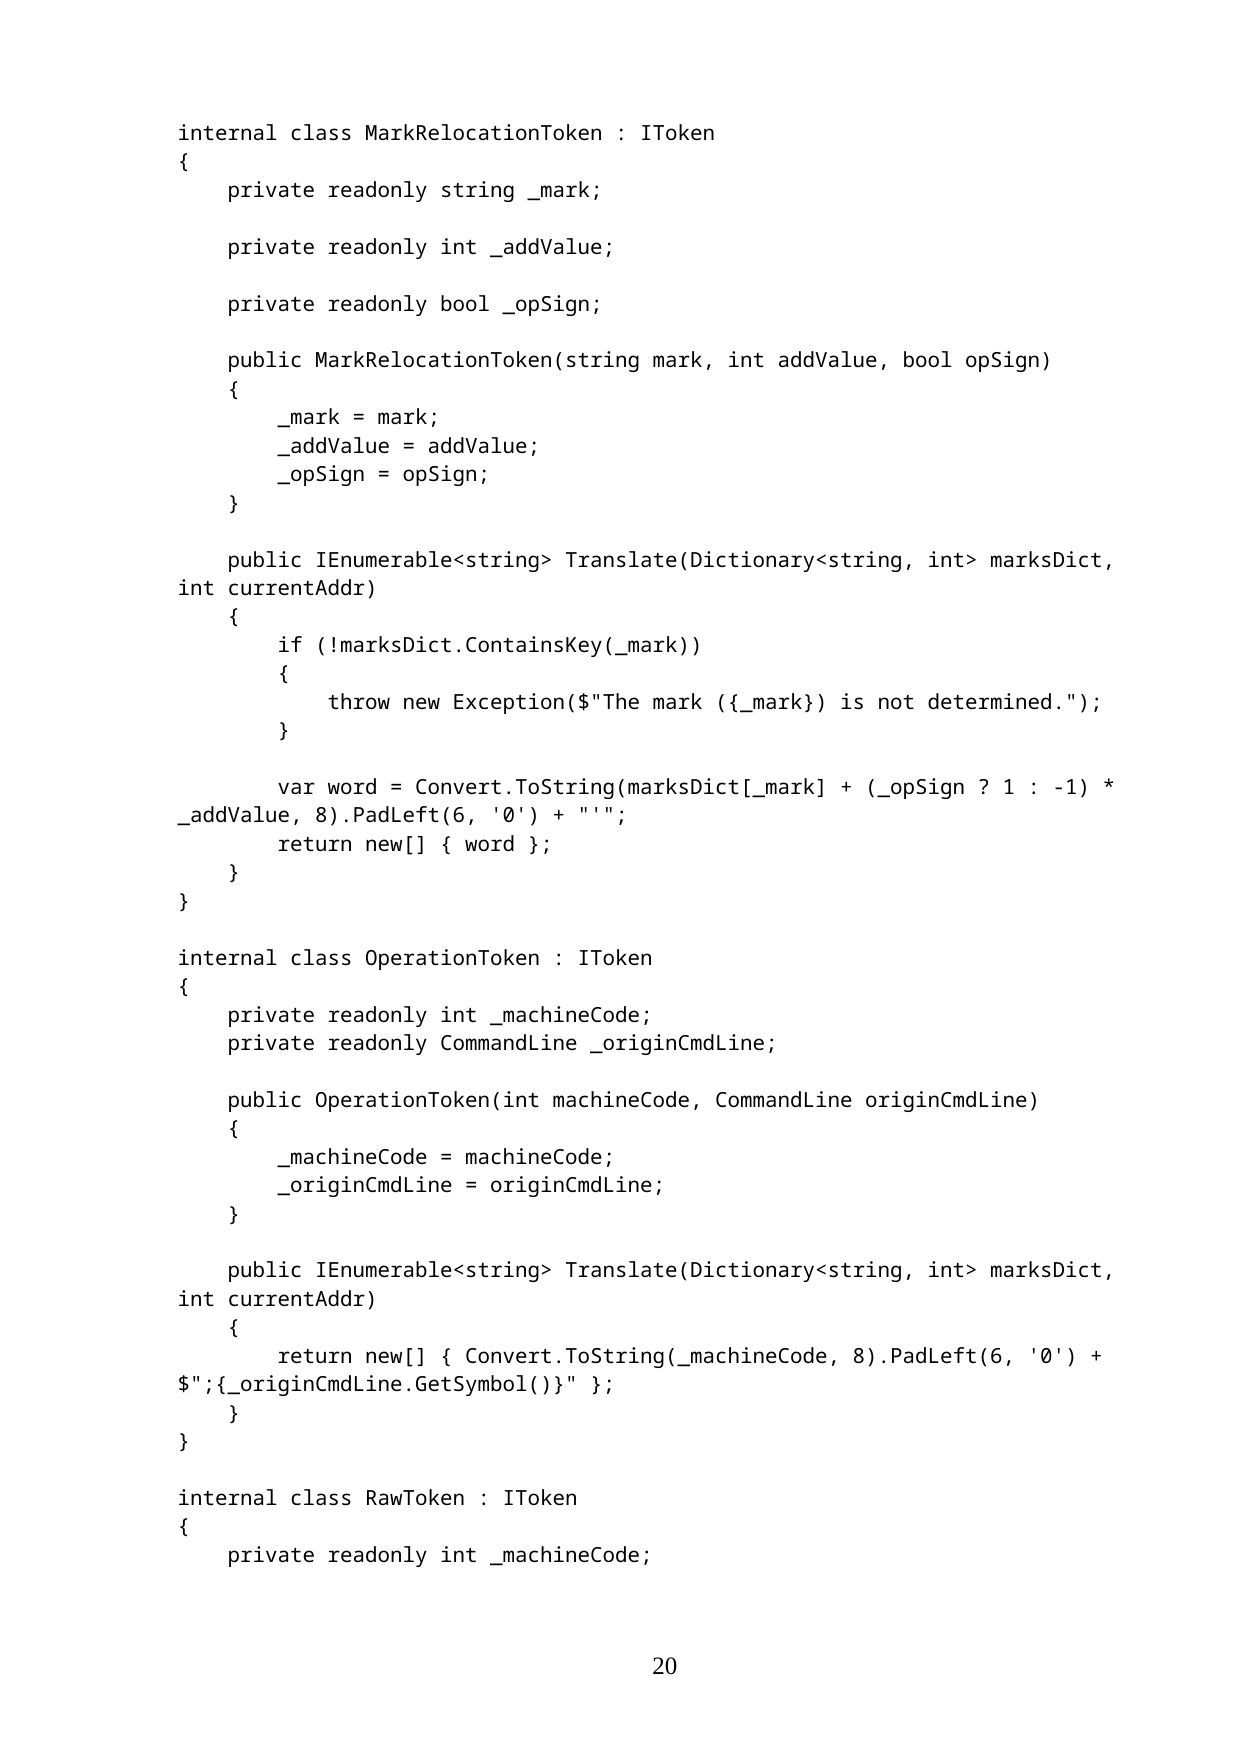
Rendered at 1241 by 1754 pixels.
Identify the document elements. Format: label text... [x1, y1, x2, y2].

table_header internal class MarkRelocationToken : IToken { private readonly string _mark; private readonly int _addValue; private readonly bool _opSign; public MarkRelocationToken(string mark, int addValue, bool opSign) { _mark = mark; _addValue = addValue; _opSign = opSign; } public IEnumerable<string> Translate(Dictionary<string, int> marksDict, int currentAddr) { if (!marksDict.ContainsKey(_mark)) { throw new Exception($"The mark ({_mark}) is not determined."); } var word = Convert.ToString(marksDict[_mark] + (_opSign ? 1 : -1) * _addValue, 8).PadLeft(6, '0') + "'"; return new[] { word }; } } internal class OperationToken : IToken { private readonly int _machineCode; private readonly CommandLine _originCmdLine; public OperationToken(int machineCode, CommandLine originCmdLine) { _machineCode = machineCode; _originCmdLine = originCmdLine; } public IEnumerable<string> Translate(Dictionary<string, int> marksDict, int currentAddr) { return new[] { Convert.ToString(_machineCode, 8).PadLeft(6, '0') + $";{_originCmdLine.GetSymbol()}" }; } } internal class RawToken : IToken { private readonly int _machineCode; [177, 118, 1152, 1597]
